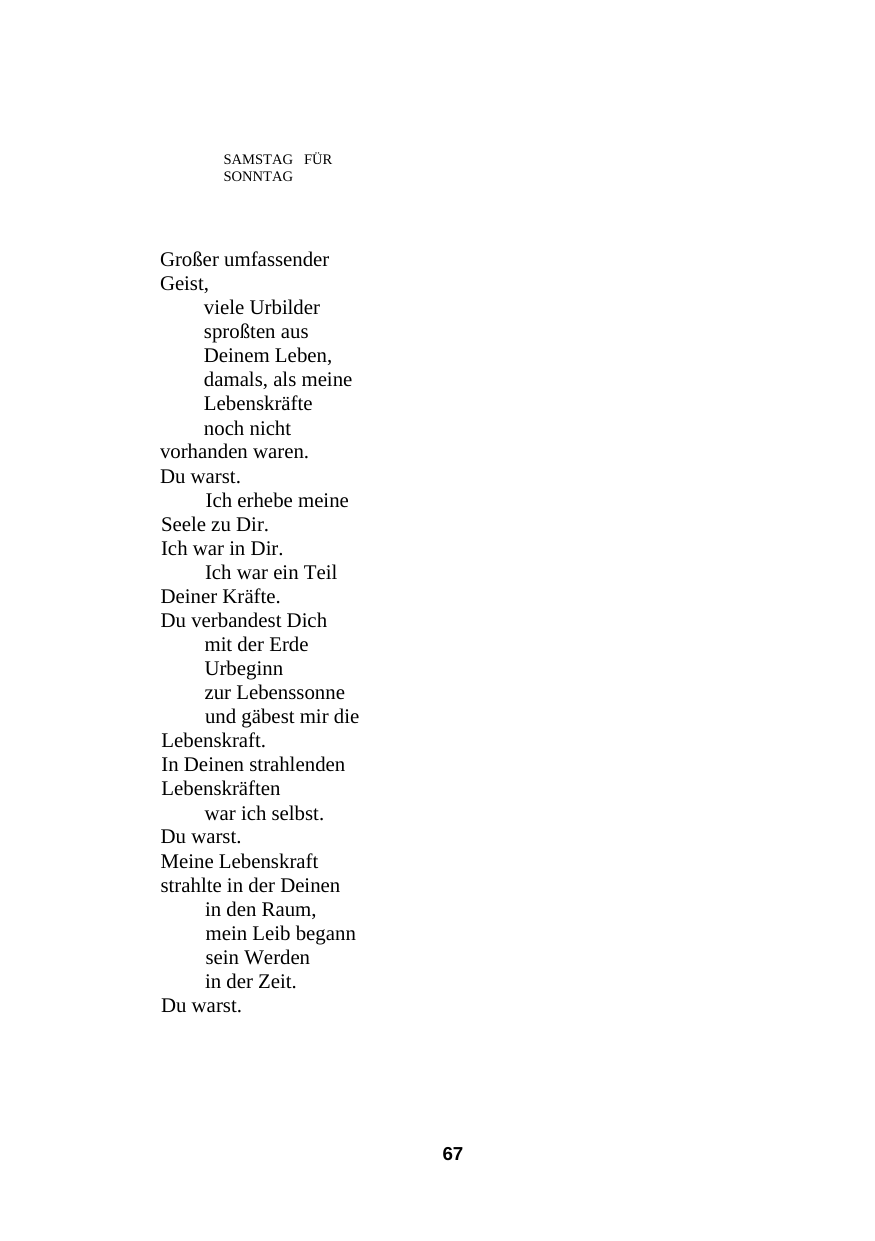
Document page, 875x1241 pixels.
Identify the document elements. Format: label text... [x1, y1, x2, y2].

text Großer umfassender Geist, [160, 247, 367, 295]
text in den Raum, [205, 897, 367, 921]
text zur Lebenssonne [204, 680, 367, 704]
text in der Zeit. Du warst. [161, 969, 367, 1017]
text noch nicht vorhanden waren. Du warst. [160, 415, 367, 488]
text 67 [442, 1143, 650, 1164]
text viele Urbilder sproßten aus Deinem Leben, [204, 295, 367, 367]
text mit der Erde Urbeginn [204, 632, 367, 680]
text SAMSTAG FÜR SONNTAG [223, 151, 367, 184]
text damals, als meine Lebenskräfte [204, 367, 367, 415]
text und gäbest mir die Lebenskraft. In Deinen strahlenden Lebenskräften [161, 704, 367, 800]
text war ich selbst. Du warst. Meine Lebenskraft strahlte in der Deinen [160, 800, 367, 897]
text Ich war ein Teil Deiner Kräfte. Du verbandest Dich [160, 560, 367, 632]
text mein Leib begann sein Werden [205, 921, 367, 969]
text Ich erhebe meine Seele zu Dir. Ich war in Dir. [161, 488, 367, 560]
